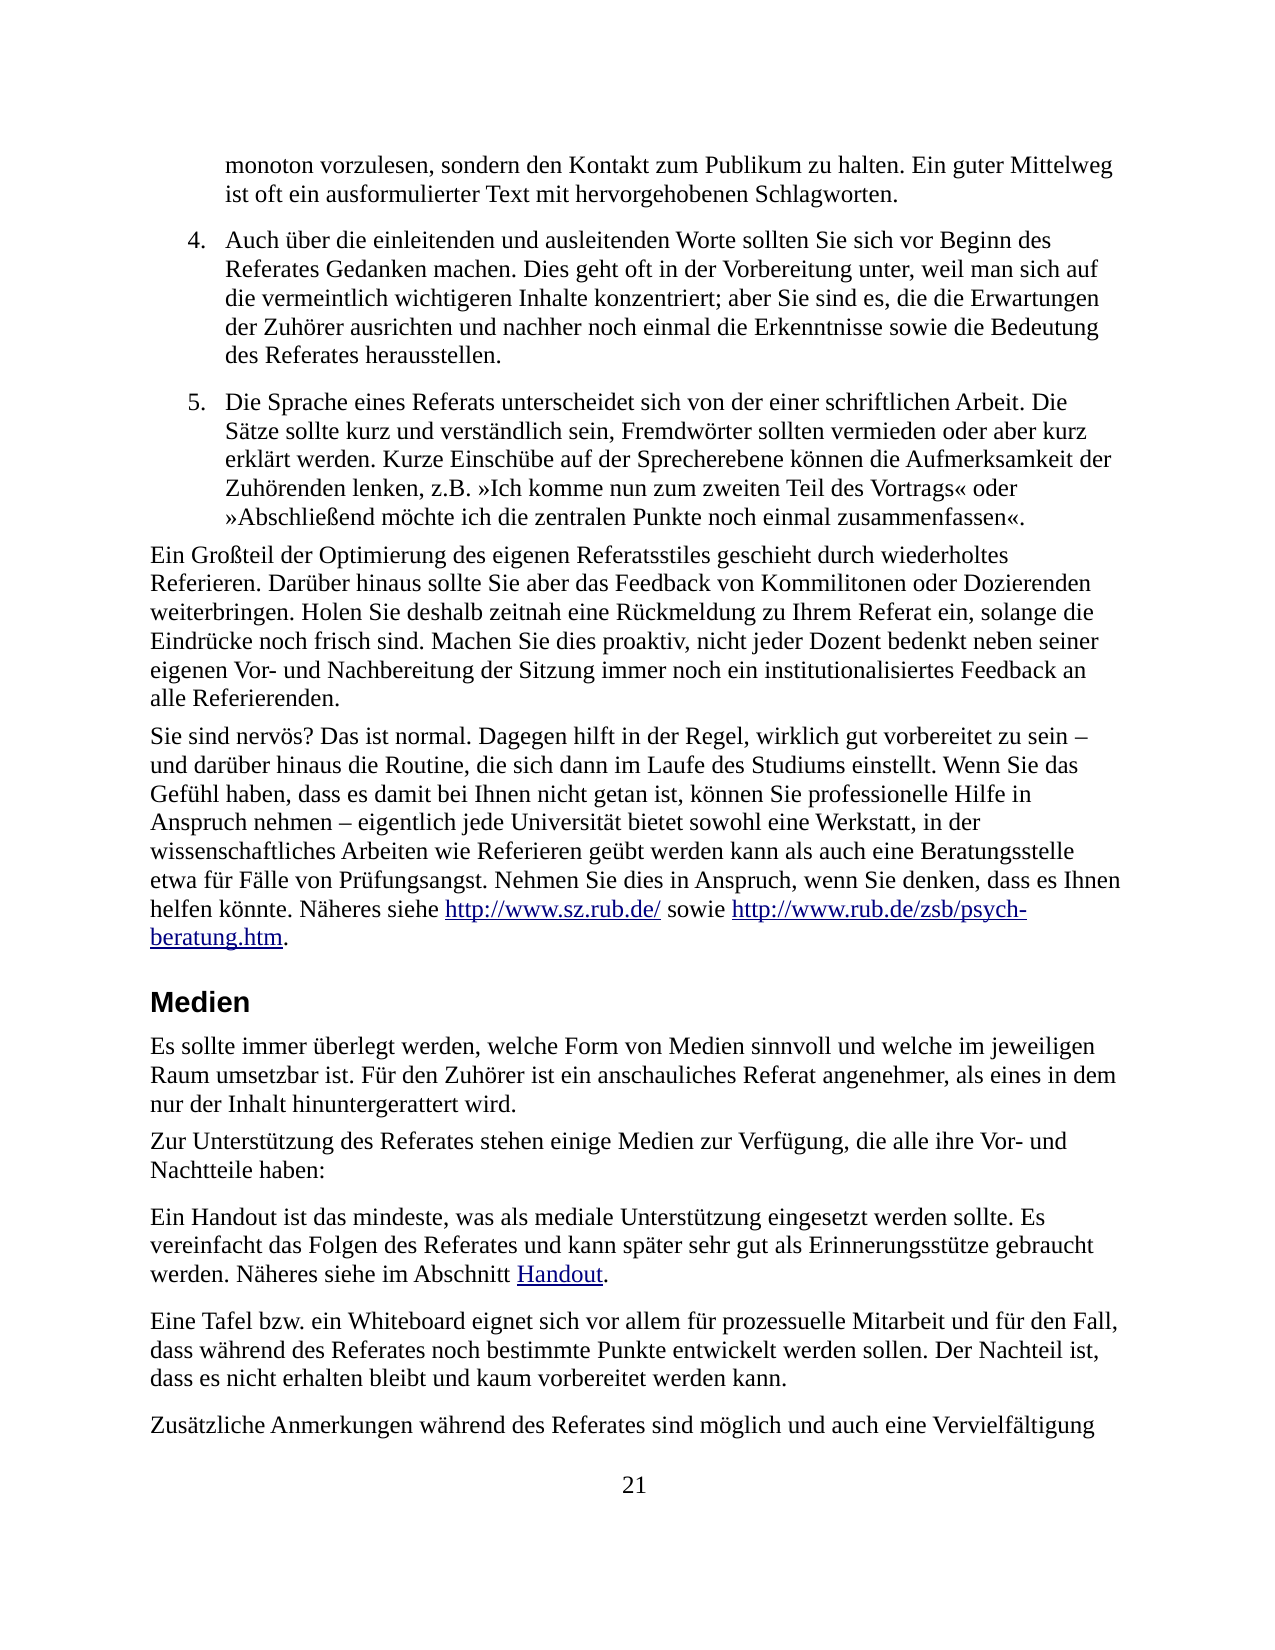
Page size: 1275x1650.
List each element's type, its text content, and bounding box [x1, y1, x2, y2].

text Zusätzliche Anmerkungen während des Referates sind möglich und auch eine Vervielfältigung [150, 1410, 1125, 1439]
text Sie sind nervös? Das ist normal. Dagegen hilft in der Regel, wirklich gut vorbereitet zu sein – und darüber hinaus die Routine, die sich dann im Laufe des Studiums einstellt. Wenn Sie das Gefühl haben, dass es damit bei Ihnen nicht getan ist, können Sie professionelle Hilfe in Anspruch nehmen – eigentlich jede Universität bietet sowohl eine Werkstatt, in der wissenschaftliches Arbeiten wie Referieren geübt werden kann als auch eine Beratungsstelle etwa für Fälle von Prüfungsangst. Nehmen Sie dies in Anspruch, wenn Sie denken, dass es Ihnen helfen könnte. Näheres siehe http://www.sz.rub.de/ sowie http://www.rub.de/zsb/psych-beratung.htm. [150, 721, 1125, 951]
text Ein Handout ist das mindeste, was als mediale Unterstützung eingesetzt werden sollte. Es vereinfacht das Folgen des Referates und kann später sehr gut als Erinnerungsstütze gebraucht werden. Näheres siehe im Abschnitt Handout. [150, 1202, 1125, 1288]
text Eine Tafel bzw. ein Whiteboard eignet sich vor allem für prozessuelle Mitarbeit und für den Fall, dass während des Referates noch bestimmte Punkte entwickelt werden sollen. Der Nachteil ist, dass es nicht erhalten bleibt und kaum vorbereitet werden kann. [150, 1306, 1125, 1392]
list monoton vorzulesen, sondern den Kontakt zum Publikum zu halten. Ein guter Mittelweg ist oft ein ausformulierter Text mit hervorgehobenen Schlagworten. [187, 150, 1125, 207]
subtitle Medien [150, 985, 1125, 1019]
list Auch über die einleitenden und ausleitenden Worte sollten Sie sich vor Beginn des Referates Gedanken machen. Dies geht oft in der Vorbereitung unter, weil man sich auf die vermeintlich wichtigeren Inhalte konzentriert; aber Sie sind es, die die Erwartungen der Zuhörer ausrichten und nachher noch einmal die Erkenntnisse sowie die Bedeutung des Referates herausstellen. [187, 225, 1125, 369]
text Ein Großteil der Optimierung des eigenen Referatsstiles geschieht durch wiederholtes Referieren. Darüber hinaus sollte Sie aber das Feedback von Kommilitonen oder Dozierenden weiterbringen. Holen Sie deshalb zeitnah eine Rückmeldung zu Ihrem Referat ein, solange die Eindrücke noch frisch sind. Machen Sie dies proaktiv, nicht jeder Dozent bedenkt neben seiner eigenen Vor- und Nachbereitung der Sitzung immer noch ein institutionalisiertes Feedback an alle Referierenden. [150, 540, 1125, 712]
text Zur Unterstützung des Referates stehen einige Medien zur Verfügung, die alle ihre Vor- und Nachtteile haben: [150, 1126, 1125, 1184]
list Die Sprache eines Referats unterscheidet sich von der einer schriftlichen Arbeit. Die Sätze sollte kurz und verständlich sein, Fremdwörter sollten vermieden oder aber kurz erklärt werden. Kurze Einschübe auf der Sprecherebene können die Aufmerksamkeit der Zuhörenden lenken, z.B. »Ich komme nun zum zweiten Teil des Vortrags« oder »Abschließend möchte ich die zentralen Punkte noch einmal zusammenfassen«. [187, 387, 1125, 531]
text Es sollte immer überlegt werden, welche Form von Medien sinnvoll und welche im jeweiligen Raum umsetzbar ist. Für den Zuhörer ist ein anschauliches Referat angenehmer, als eines in dem nur der Inhalt hinuntergerattert wird. [150, 1031, 1125, 1117]
